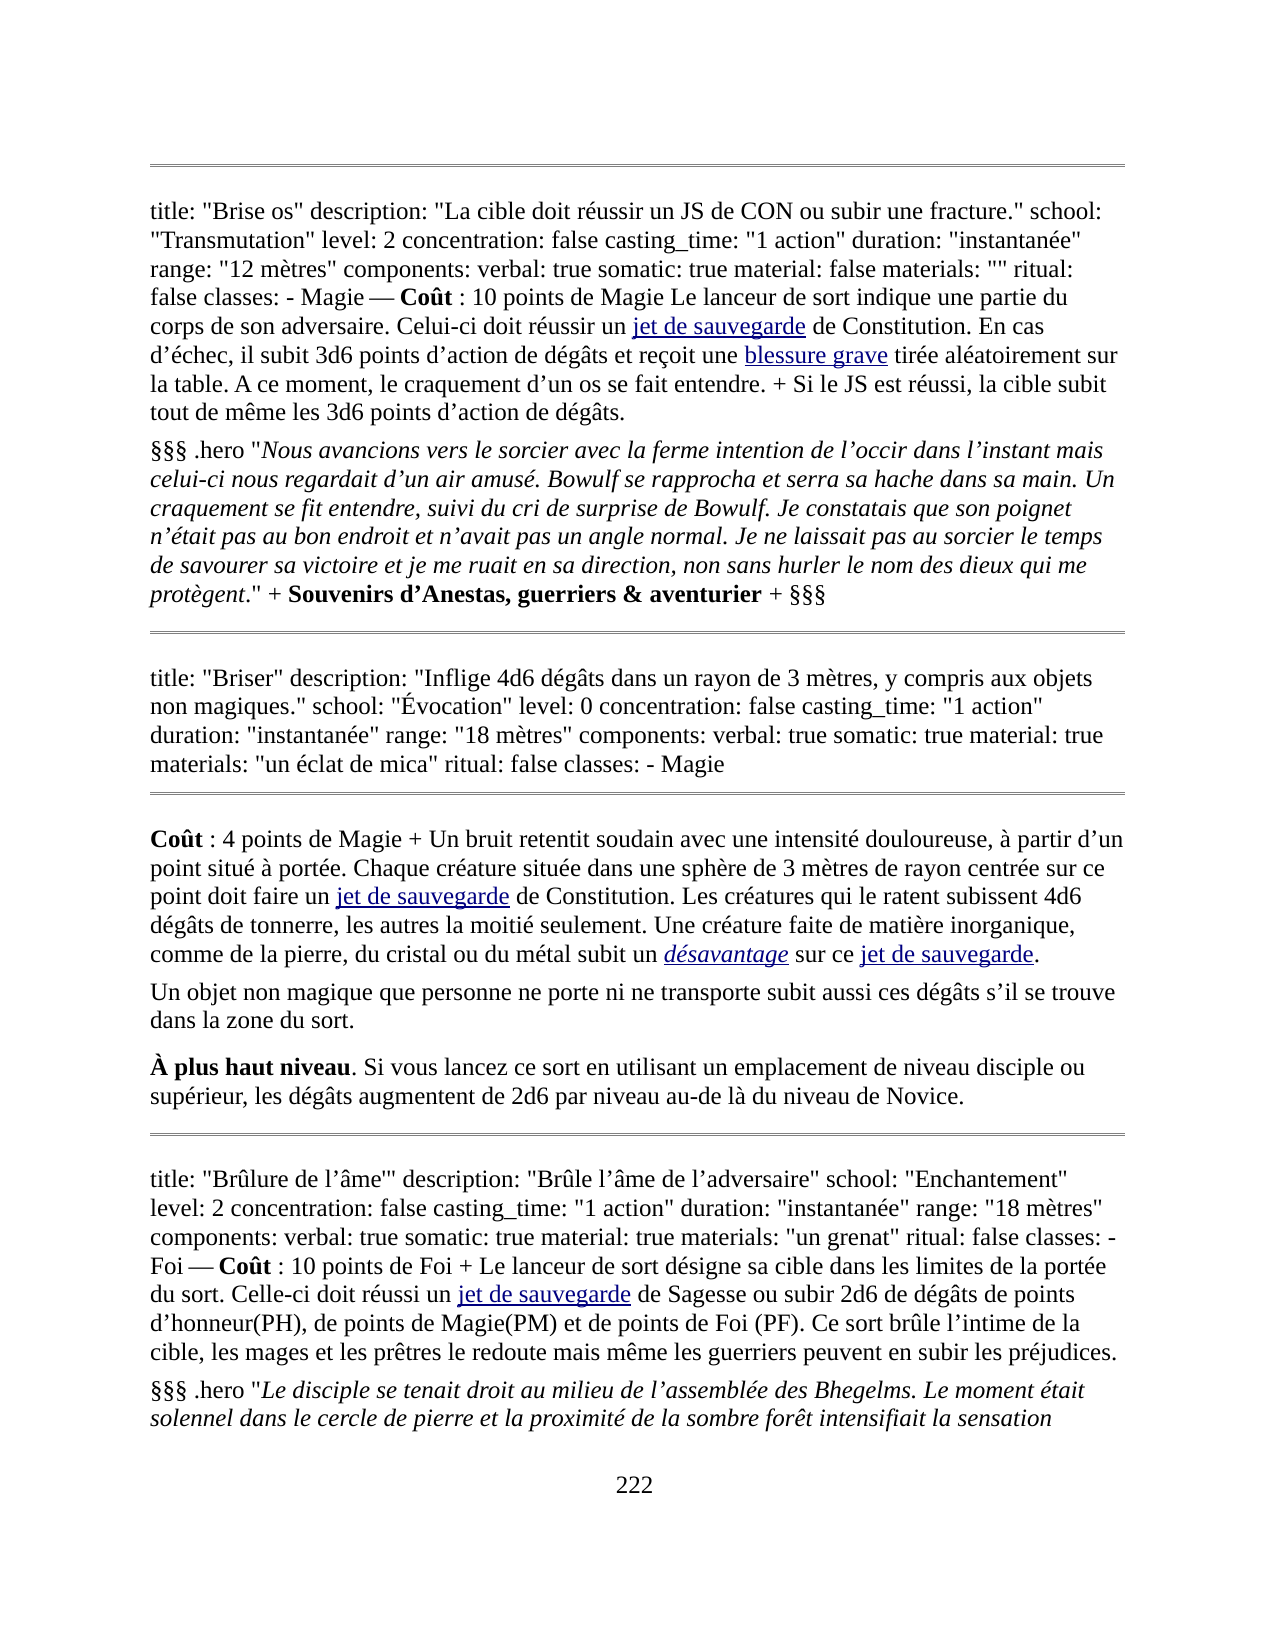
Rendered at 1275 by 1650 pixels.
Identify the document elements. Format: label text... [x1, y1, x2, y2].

text §§§ .hero "Le disciple se tenait droit au milieu de l’assemblée des Bhegelms. Le moment était solennel dans le cercle de pierre et la proximité de la sombre forêt intensifiait la sensation [150, 1375, 1125, 1432]
text title: "Brûlure de l’âme'" description: "Brûle l’âme de l’adversaire" school: "Enchantement" level: 2 concentration: false casting_time: "1 action" duration: "instantanée" range: "18 mètres" components: verbal: true somatic: true material: true materials: "un grenat" ritual: false classes: - Foi — Coût : 10 points de Foi + Le lanceur de sort désigne sa cible dans les limites de la portée du sort. Celle-ci doit réussi un jet de sauvegarde de Sagesse ou subir 2d6 de dégâts de points d’honneur(PH), de points de Magie(PM) et de points de Foi (PF). Ce sort brûle l’intime de la cible, les mages et les prêtres le redoute mais même les guerriers peuvent en subir les préjudices. [150, 1164, 1125, 1366]
text title: "Brise os" description: "La cible doit réussir un JS de CON ou subir une fracture." school: "Transmutation" level: 2 concentration: false casting_time: "1 action" duration: "instantanée" range: "12 mètres" components: verbal: true somatic: true material: false materials: "" ritual: false classes: - Magie — Coût : 10 points de Magie Le lanceur de sort indique une partie du corps de son adversaire. Celui-ci doit réussir un jet de sauvegarde de Constitution. En cas d’échec, il subit 3d6 points d’action de dégâts et reçoit une blessure grave tirée aléatoirement sur la table. A ce moment, le craquement d’un os se fait entendre. + Si le JS est réussi, la cible subit tout de même les 3d6 points d’action de dégâts. [150, 196, 1125, 426]
text Coût : 4 points de Magie + Un bruit retentit soudain avec une intensité douloureuse, à partir d’un point situé à portée. Chaque créature située dans une sphère de 3 mètres de rayon centrée sur ce point doit faire un jet de sauvegarde de Constitution. Les créatures qui le ratent subissent 4d6 dégâts de tonnerre, les autres la moitié seulement. Une créature faite de matière inorganique, comme de la pierre, du cristal ou du métal subit un désavantage sur ce jet de sauvegarde. [150, 824, 1125, 968]
text title: "Briser" description: "Inflige 4d6 dégâts dans un rayon de 3 mètres, y compris aux objets non magiques." school: "Évocation" level: 0 concentration: false casting_time: "1 action" duration: "instantanée" range: "18 mètres" components: verbal: true somatic: true material: true materials: "un éclat de mica" ritual: false classes: - Magie [150, 663, 1125, 778]
text §§§ .hero "Nous avancions vers le sorcier avec la ferme intention de l’occir dans l’instant mais celui-ci nous regardait d’un air amusé. Bowulf se rapprocha et serra sa hache dans sa main. Un craquement se fit entendre, suivi du cri de surprise de Bowulf. Je constatais que son poignet n’était pas au bon endroit et n’avait pas un angle normal. Je ne laissait pas au sorcier le temps de savourer sa victoire et je me ruait en sa direction, non sans hurler le nom des dieux qui me protègent." + Souvenirs d’Anestas, guerriers & aventurier + §§§ [150, 435, 1125, 608]
text Un objet non magique que personne ne porte ni ne transporte subit aussi ces dégâts s’il se trouve dans la zone du sort. [150, 977, 1125, 1034]
text À plus haut niveau. Si vous lancez ce sort en utilisant un emplacement de niveau disciple ou supérieur, les dégâts augmentent de 2d6 par niveau au-de là du niveau de Novice. [150, 1052, 1125, 1109]
